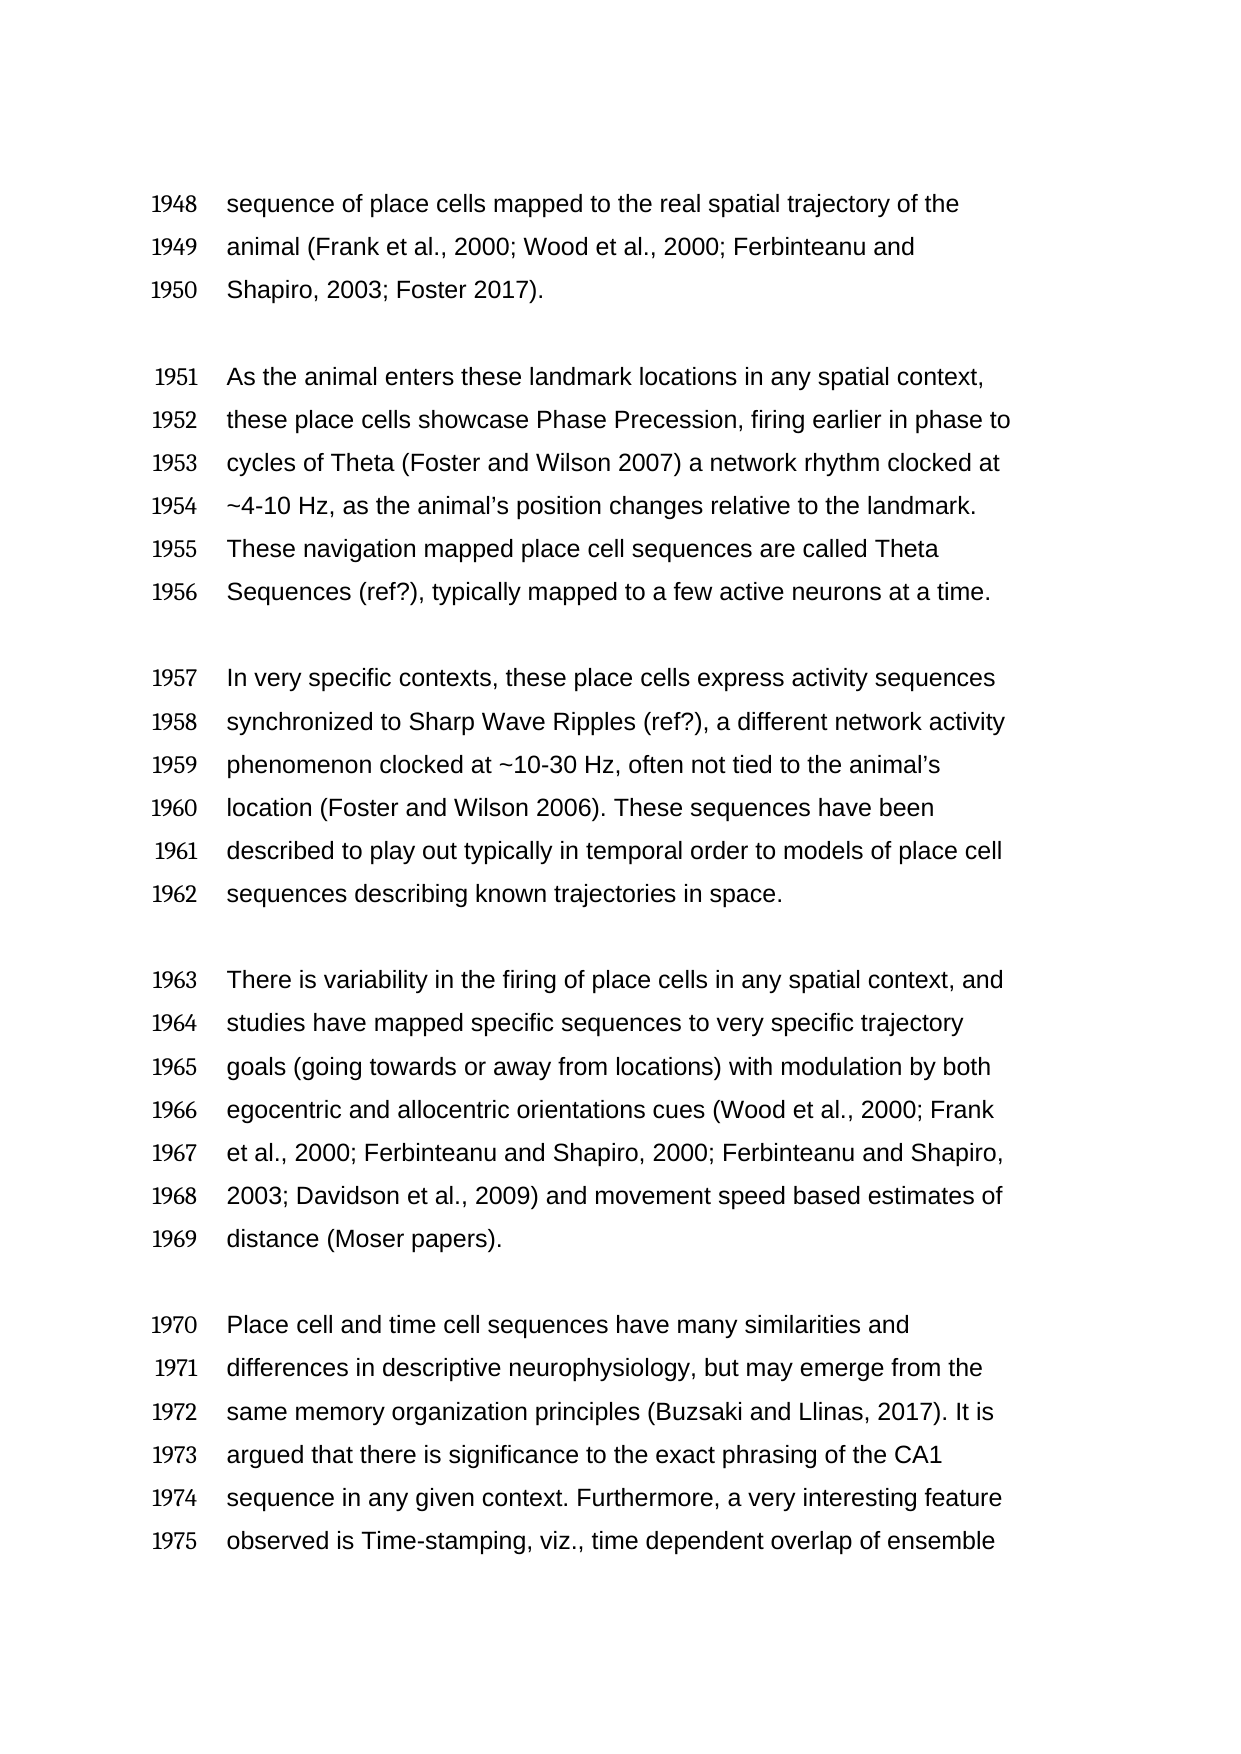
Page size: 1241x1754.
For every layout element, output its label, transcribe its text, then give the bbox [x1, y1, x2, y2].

text sequence of place cells mapped to the real spatial trajectory of the animal (Frank et al., 2000; Wood et al., 2000; Ferbinteanu and Shapiro, 2003; Foster 2017). [226, 189, 1014, 304]
text Place cell and time cell sequences have many similarities and differences in descriptive neurophysiology, but may emerge from the same memory organization principles (Buzsaki and Llinas, 2017). It is argued that there is significance to the exact phrasing of the CA1 sequence in any given context. Furthermore, a very interesting feature observed is Time-stamping, viz., time dependent overlap of ensemble [226, 1310, 1014, 1554]
text In very specific contexts, these place cells express activity sequences synchronized to Sharp Wave Ripples (ref?), a different network activity phenomenon clocked at ~10-30 Hz, often not tied to the animal’s location (Foster and Wilson 2006). These sequences have been described to play out typically in temporal order to models of place cell sequences describing known trajectories in space. [226, 663, 1014, 908]
text As the animal enters these landmark locations in any spatial context, these place cells showcase Phase Precession, firing earlier in phase to cycles of Theta (Foster and Wilson 2007) a network rhythm clocked at ~4-10 Hz, as the animal’s position changes relative to the landmark. These navigation mapped place cell sequences are called Theta Sequences (ref?), typically mapped to a few active neurons at a time. [226, 361, 1014, 606]
text There is variability in the firing of place cells in any spatial context, and studies have mapped specific sequences to very specific trajectory goals (going towards or away from locations) with modulation by both egocentric and allocentric orientations cues (Wood et al., 2000; Frank et al., 2000; Ferbinteanu and Shapiro, 2000; Ferbinteanu and Shapiro, 2003; Davidson et al., 2009) and movement speed based estimates of distance (Moser papers). [226, 965, 1014, 1253]
